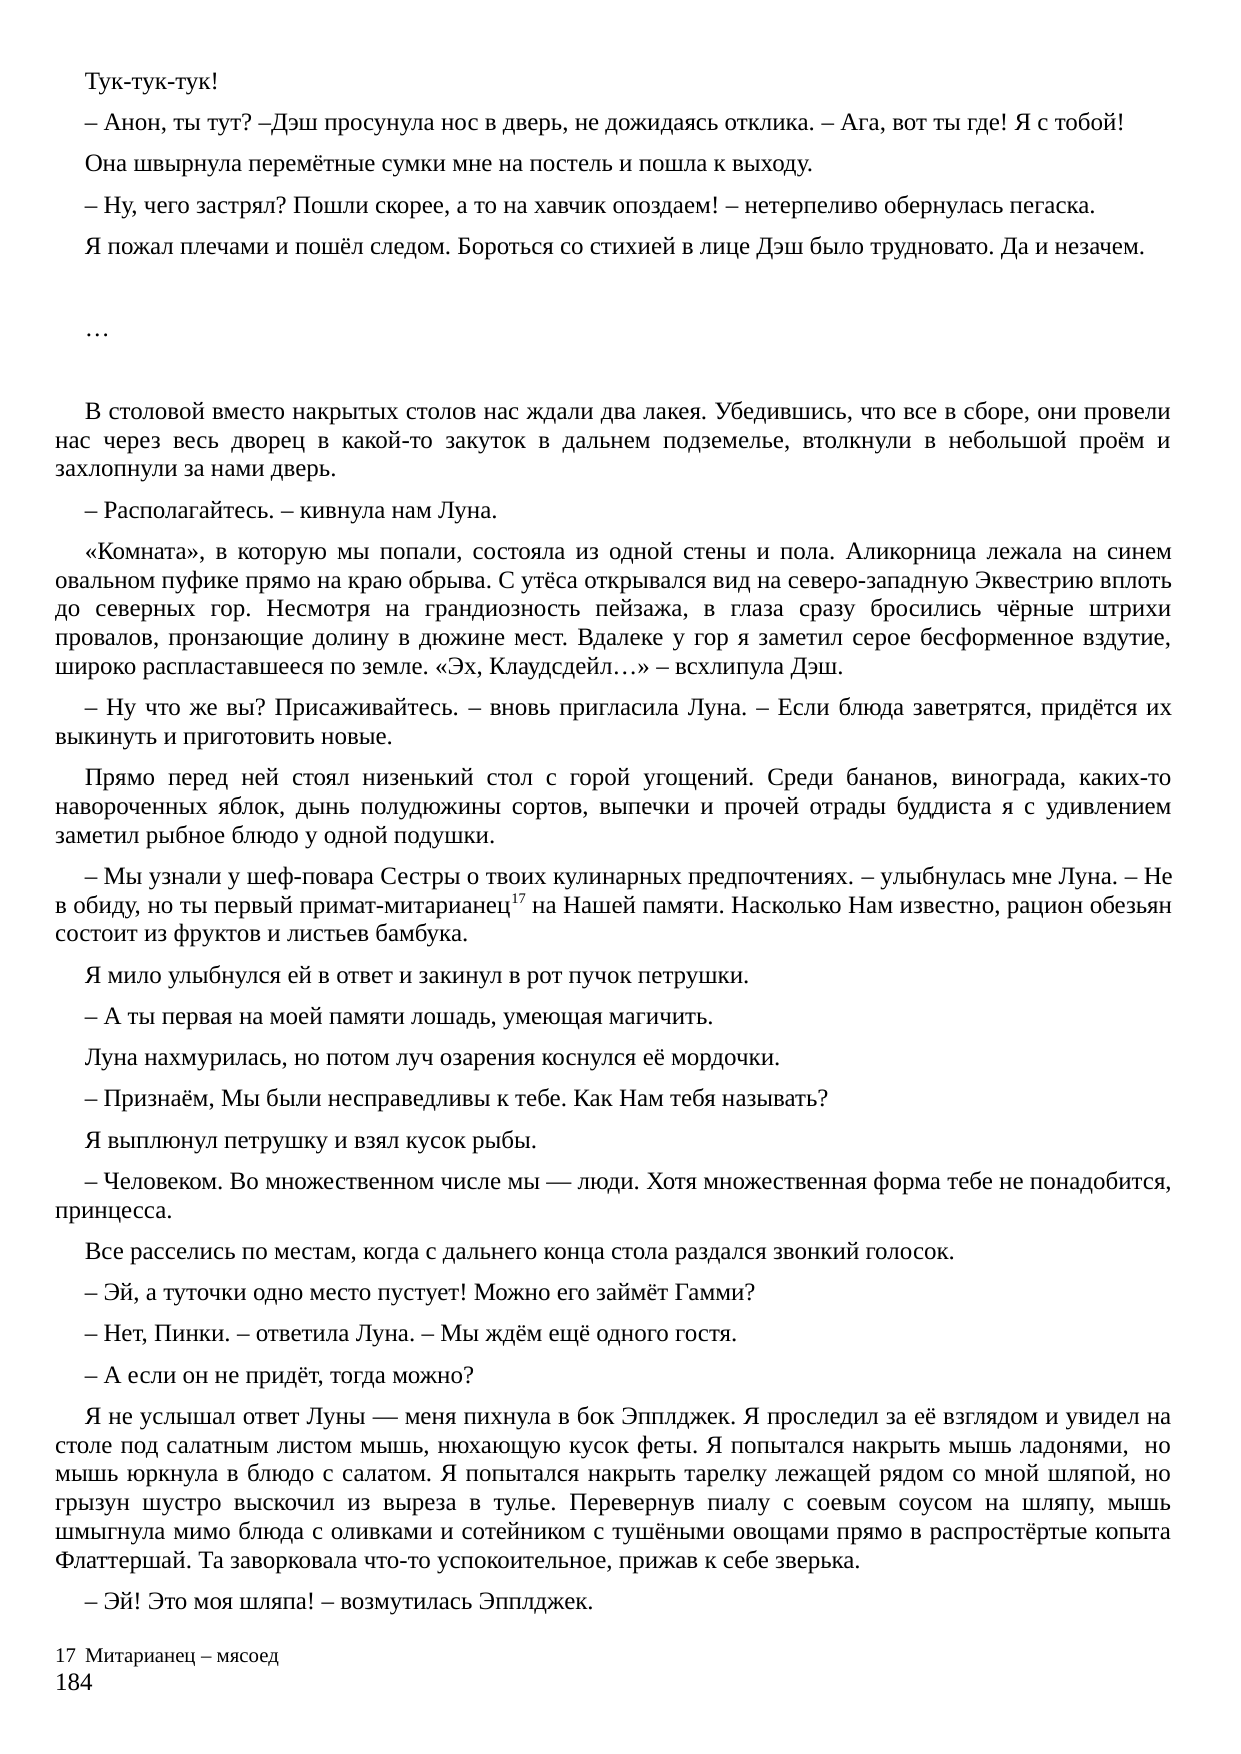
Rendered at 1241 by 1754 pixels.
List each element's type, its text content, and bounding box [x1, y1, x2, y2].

text Я не услышал ответ Луны — меня пихнула в бок Эпплджек. Я проследил за её взглядом и увидел на столе под салатным листом мышь, нюхающую кусок феты. Я попытался накрыть мышь ладонями, но мышь юркнула в блюдо с салатом. Я попытался накрыть тарелку лежащей рядом со мной шляпой, но грызун шустро выскочил из выреза в тулье. Перевернув пиалу с соевым соусом на шляпу, мышь шмыгнула мимо блюда с оливками и сотейником с тушёными овощами прямо в распростёртые копыта Флаттершай. Та заворковала что-то успокоительное, прижав к себе зверька. [55, 1401, 1173, 1573]
text – Эй! Это моя шляпа! – возмутилась Эпплджек. [55, 1586, 1173, 1615]
text Все расселись по местам, когда с дальнего конца стола раздался звонкий голосок. [55, 1236, 1173, 1265]
text – Располагайтесь. – кивнула нам Луна. [55, 495, 1173, 523]
text Тук-тук-тук! [55, 66, 1173, 95]
text – Мы узнали у шеф-повара Сестры о твоих кулинарных предпочтениях. – улыбнулась мне Луна. – Не в обиду, но ты первый примат-митарианец на Нашей памяти. Насколько Нам известно, рацион обезьян состоит из фруктов и листьев бамбука. [55, 861, 1173, 947]
text Луна нахмурилась, но потом луч озарения коснулся её мордочки. [55, 1042, 1173, 1071]
text В столовой вместо накрытых столов нас ждали два лакея. Убедившись, что все в сборе, они провели нас через весь дворец в какой-то закуток в дальнем подземелье, втолкнули в небольшой проём и захлопнули за нами дверь. [55, 396, 1173, 482]
text – Анон, ты тут? –Дэш просунула нос в дверь, не дожидаясь отклика. – Ага, вот ты где! Я с тобой! [55, 107, 1173, 136]
text – А если он не придёт, тогда можно? [55, 1360, 1173, 1388]
text – Ну, чего застрял? Пошли скорее, а то на хавчик опоздаем! – нетерпеливо обернулась пегаска. [55, 190, 1173, 218]
text – Эй, а туточки одно место пустует! Можно его займёт Гамми? [55, 1277, 1173, 1306]
text Она швырнула перемётные сумки мне на постель и пошла к выходу. [55, 148, 1173, 177]
text Я мило улыбнулся ей в ответ и закинул в рот пучок петрушки. [55, 960, 1173, 988]
text Митарианец – мясоед [55, 1642, 1173, 1667]
text – Нет, Пинки. – ответила Луна. – Мы ждём ещё одного гостя. [55, 1318, 1173, 1347]
text – А ты первая на моей памяти лошадь, умеющая магичить. [55, 1001, 1173, 1030]
text … [55, 313, 1173, 342]
text «Комната», в которую мы попали, состояла из одной стены и пола. Аликорница лежала на синем овальном пуфике прямо на краю обрыва. С утёса открывался вид на северо-западную Эквестрию вплоть до северных гор. Несмотря на грандиозность пейзажа, в глаза сразу бросились чёрные штрихи провалов, пронзающие долину в дюжине мест. Вдалеке у гор я заметил серое бесформенное вздутие, широко распластавшееся по земле. «Эх, Клаудсдейл…» – всхлипула Дэш. [55, 536, 1173, 680]
text – Человеком. Во множественном числе мы — люди. Хотя множественная форма тебе не понадобится, принцесса. [55, 1166, 1173, 1223]
text – Ну что же вы? Присаживайтесь. – вновь пригласила Луна. – Если блюда заветрятся, придётся их выкинуть и приготовить новые. [55, 692, 1173, 750]
text Я выплюнул петрушку и взял кусок рыбы. [55, 1125, 1173, 1153]
text Я пожал плечами и пошёл следом. Бороться со стихией в лице Дэш было трудновато. Да и незачем. [55, 231, 1173, 260]
text – Признаём, Мы были несправедливы к тебе. Как Нам тебя называть? [55, 1083, 1173, 1112]
text Прямо перед ней стоял низенький стол с горой угощений. Среди бананов, винограда, каких-то навороченных яблок, дынь полудюжины сортов, выпечки и прочей отрады буддиста я с удивлением заметил рыбное блюдо у одной подушки. [55, 762, 1173, 848]
